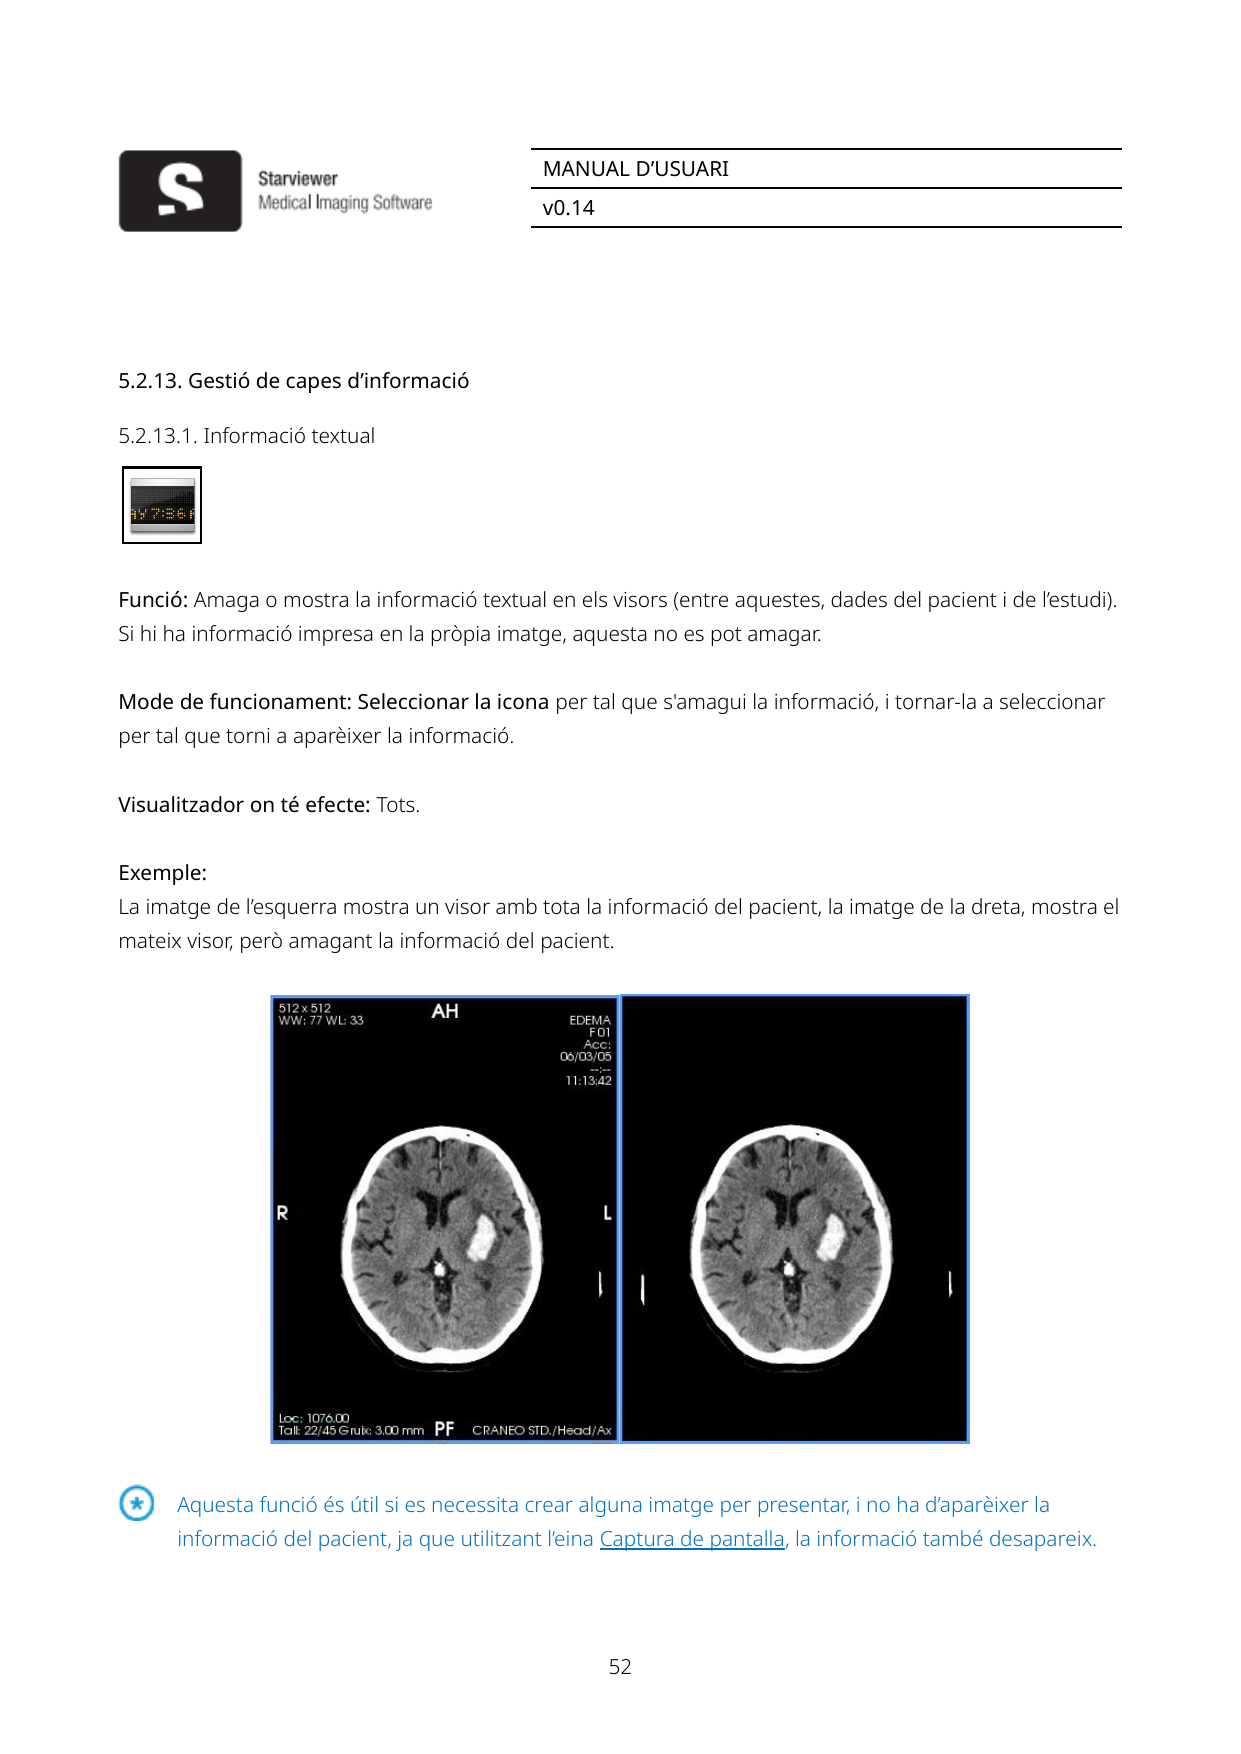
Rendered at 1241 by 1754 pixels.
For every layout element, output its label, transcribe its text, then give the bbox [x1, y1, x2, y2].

text Mode de funcionament: Seleccionar la icona per tal que s'amagui la informació, i tornar-la a seleccionar per tal que torni a aparèixer la informació. [118, 687, 1122, 750]
picture [128, 471, 197, 539]
text Funció: Amaga o mostra la informació textual en els visors (entre aquestes, dades del pacient i de l’estudi). Si hi ha informació impresa en la pròpia imatge, aquesta no es pot amagar. [118, 585, 1122, 648]
text Exemple: [118, 858, 1122, 886]
subtitle Gestió de capes d’informació [118, 366, 1122, 395]
text La imatge de l’esquerra mostra un visor amb tota la informació del pacient, la imatge de la dreta, mostra el mateix visor, però amagant la informació del pacient. [118, 892, 1122, 954]
subtitle Informació textual [118, 421, 1122, 450]
picture [270, 994, 970, 1444]
table_header [107, 1484, 166, 1552]
table_header Aquesta funció és útil si es necessita crear alguna imatge per presentar, i no ha d’aparèixer la informació del pacient, ja que utilitzant l’eina Captura de pantalla, la informació també desapareix. [166, 1484, 1121, 1552]
table_header [124, 1491, 150, 1517]
text Visualitzador on té efecte: Tots. [118, 790, 1122, 818]
